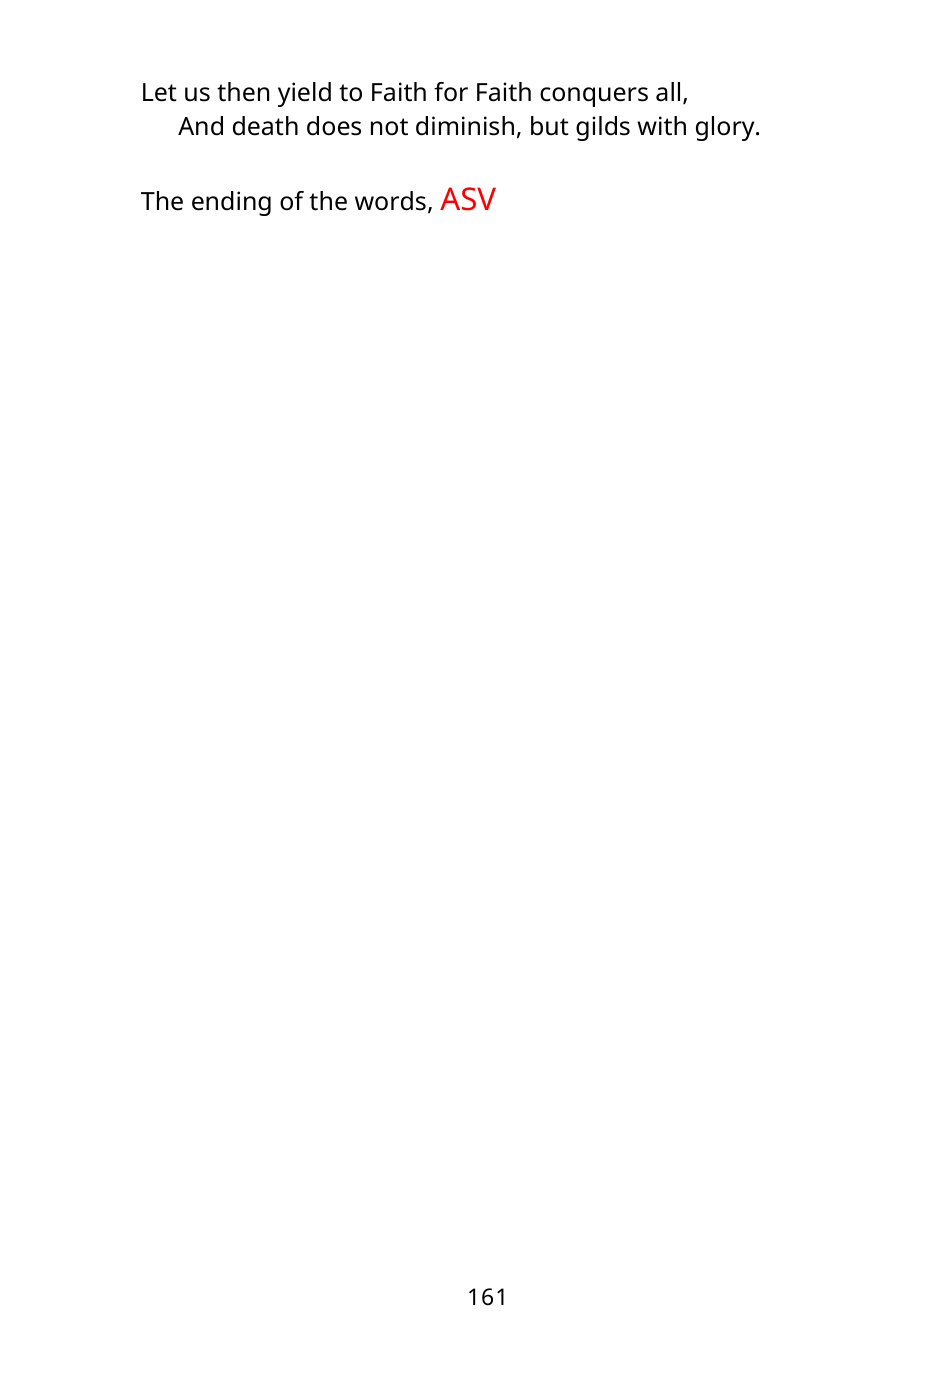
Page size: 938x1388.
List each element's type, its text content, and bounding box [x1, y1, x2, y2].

text Let us then yield to Faith for Faith conquers all, [141, 75, 862, 109]
text The ending of the words, ASV [141, 177, 862, 220]
text And death does not diminish, but gilds with glory. [178, 109, 862, 143]
